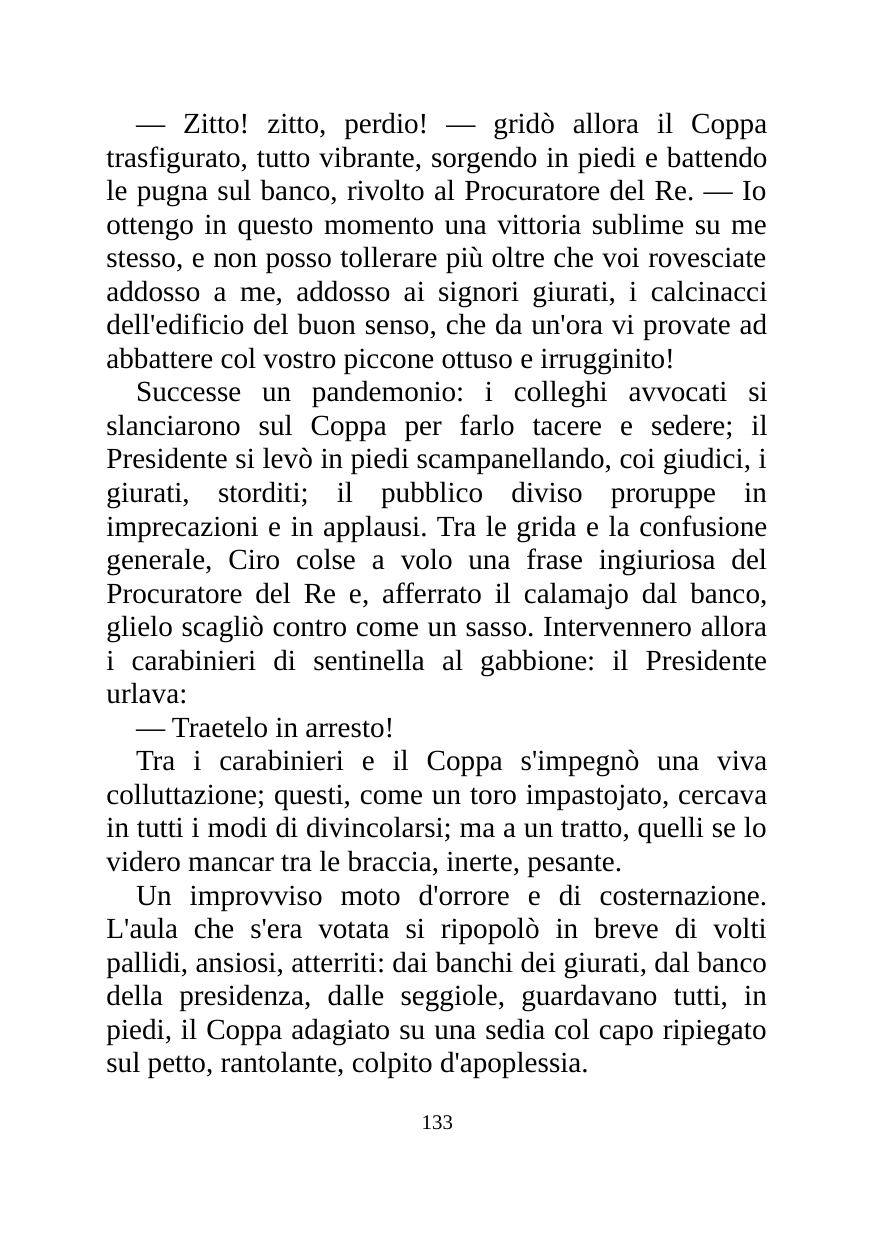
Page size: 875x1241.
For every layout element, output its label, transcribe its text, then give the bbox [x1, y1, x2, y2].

text Tra i carabinieri e il Coppa s'impegnò una viva colluttazione; questi, come un toro impastojato, cercava in tutti i modi di divincolarsi; ma a un tratto, quelli se lo videro mancar tra le braccia, inerte, pesante. [106, 743, 768, 878]
text Un improvviso moto d'orrore e di costernazione. L'aula che s'era votata si ripopolò in breve di volti pallidi, ansiosi, atterriti: dai banchi dei giurati, dal banco della presidenza, dalle seggiole, guardavano tutti, in piedi, il Coppa adagiato su una sedia col capo ripiegato sul petto, rantolante, colpito d'apoplessia. [106, 878, 768, 1079]
text — Traetelo in arresto! [106, 710, 768, 743]
text — Zitto! zitto, perdio! — gridò allora il Coppa trasfigurato, tutto vibrante, sorgendo in piedi e battendo le pugna sul banco, rivolto al Procuratore del Re. — Io ottengo in questo momento una vittoria sublime su me stesso, e non posso tollerare più oltre che voi rovesciate addosso a me, addosso ai signori giurati, i calcinacci dell'edificio del buon senso, che da un'ora vi provate ad abbattere col vostro piccone ottuso e irrugginito! [106, 106, 768, 374]
text Successe un pandemonio: i colleghi avvocati si slanciarono sul Coppa per farlo tacere e sedere; il Presidente si levò in piedi scampanellando, coi giudici, i giurati, storditi; il pubblico diviso proruppe in imprecazioni e in applausi. Tra le grida e la confusione generale, Ciro colse a volo una frase ingiuriosa del Procuratore del Re e, afferrato il calamajo dal banco, glielo scagliò contro come un sasso. Intervennero allora i carabinieri di sentinella al gabbione: il Presidente urlava: [106, 374, 768, 710]
